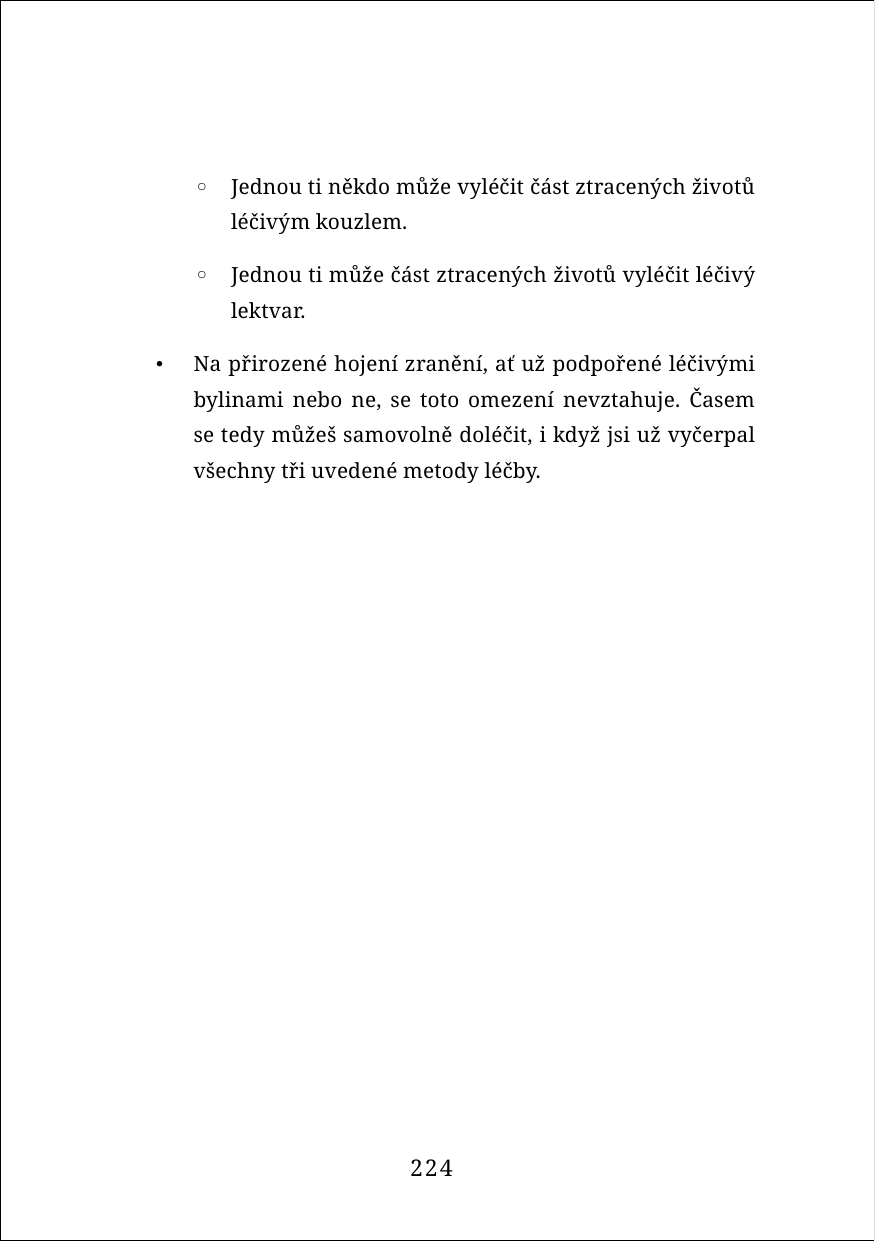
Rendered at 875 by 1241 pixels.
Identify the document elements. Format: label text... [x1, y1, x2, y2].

list Jednou ti někdo může vyléčit část ztracených životů léčivým kouzlem. [193, 172, 756, 236]
list Na přirozené hojení zranění, ať už podpořené léčivými bylinami nebo ne, se toto omezení nevztahuje. Časem se tedy můžeš samovolně doléčit, i když jsi už vyčerpal všechny tři uvedené metody léčby. [156, 349, 756, 484]
list Jednou ti může část ztracených životů vyléčit léčivý lektvar. [193, 261, 756, 324]
